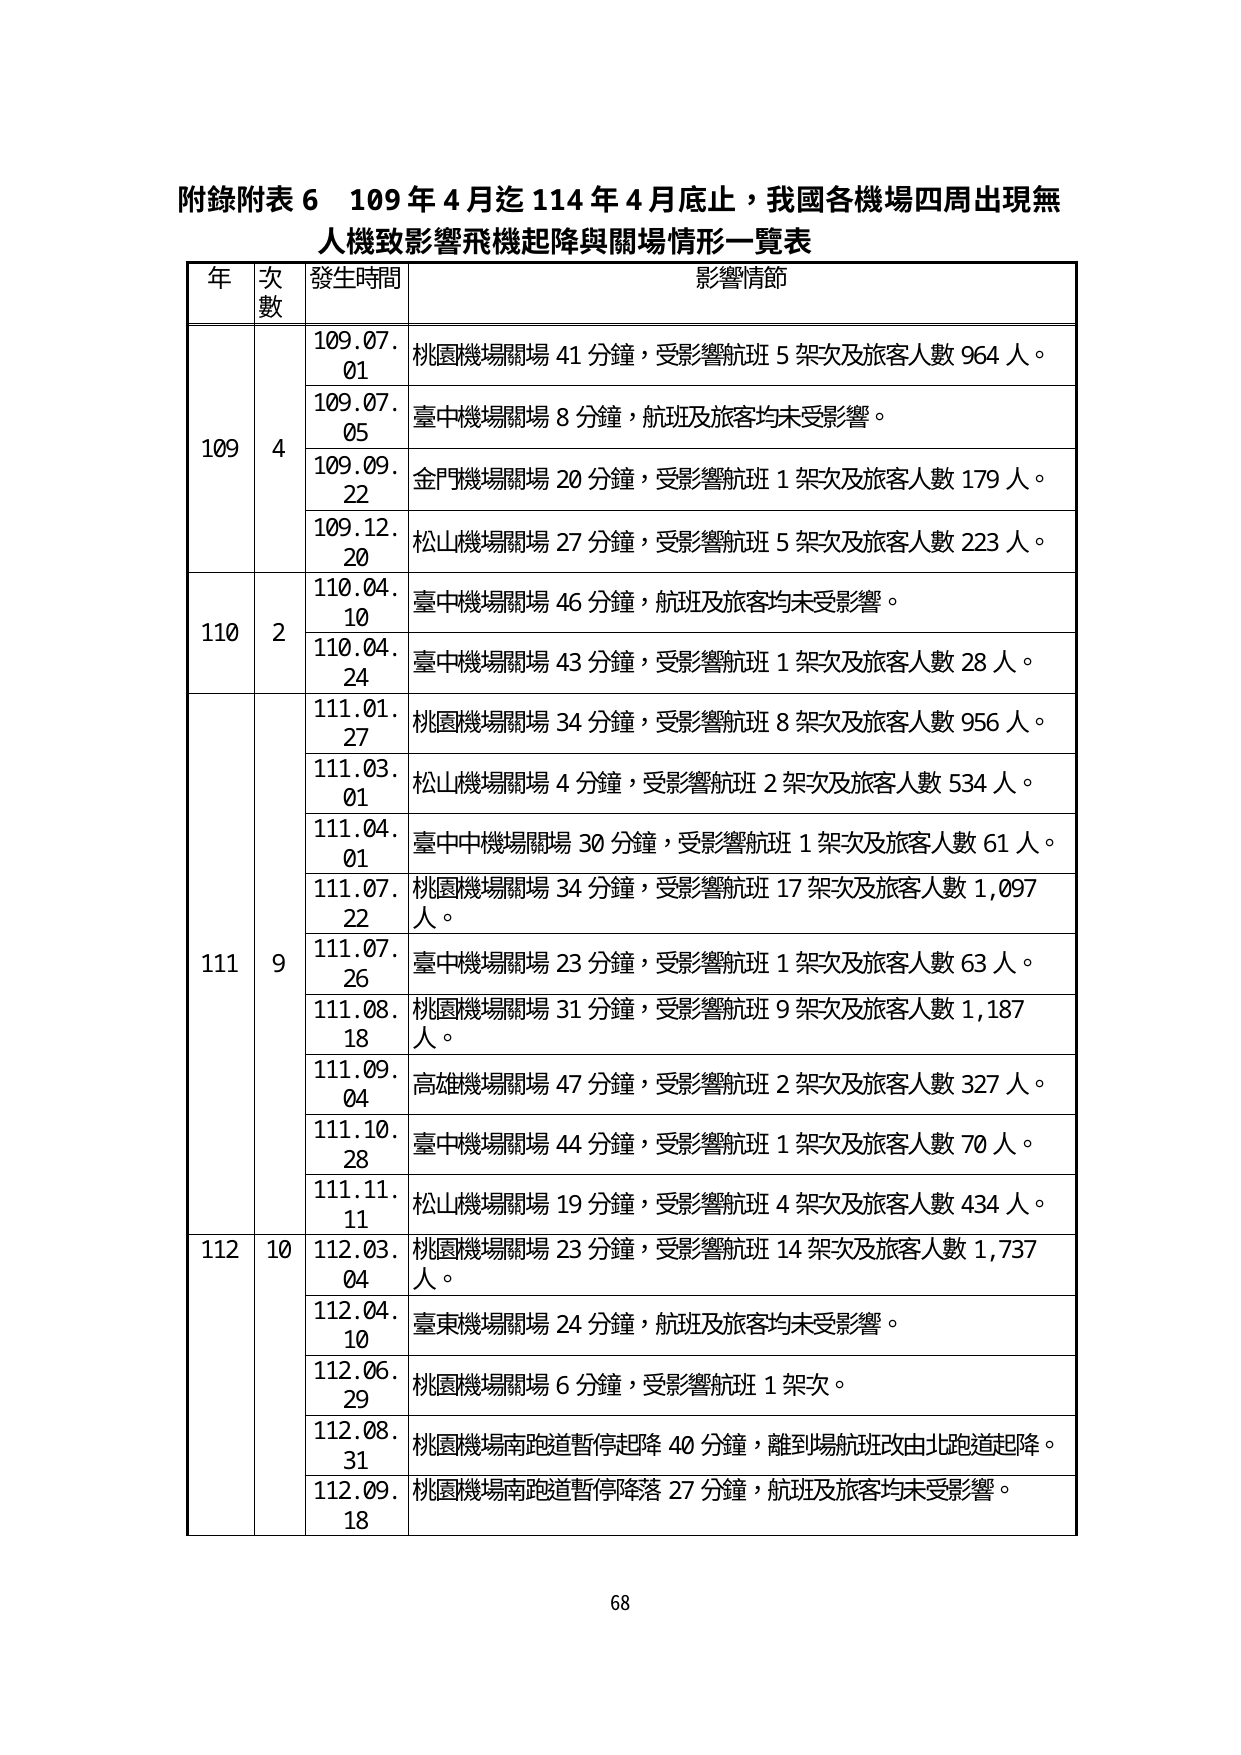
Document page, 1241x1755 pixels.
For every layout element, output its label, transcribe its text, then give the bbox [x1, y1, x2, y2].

table_cell 松山機場關場19分鐘，受影響航班4架次及旅客人數434人。 [409, 1175, 1075, 1234]
table_cell 臺中中機場關場30分鐘，受影響航班1架次及旅客人數61人。 [409, 814, 1075, 873]
table_cell 110 [189, 573, 254, 692]
table_cell 111 [189, 694, 254, 1234]
table_header 發生時間 [306, 264, 408, 323]
table_cell 112.09.18 [306, 1476, 408, 1535]
text 附錄附表6 109年4月迄114年4月底止，我國各機場四周出現無人機致影響飛機起降與關場情形一覽表 [177, 177, 1063, 261]
table_cell 桃園機場南跑道暫停降落27分鐘，航班及旅客均未受影響。 [409, 1476, 1075, 1535]
table_cell 桃園機場關場6分鐘，受影響航班1架次。 [409, 1356, 1075, 1415]
table_cell 10 [255, 1235, 305, 1535]
table_cell 臺中機場關場23分鐘，受影響航班1架次及旅客人數63人。 [409, 934, 1075, 993]
table_cell 112.08.31 [306, 1416, 408, 1475]
table_cell 4 [255, 326, 305, 572]
table_cell 111.10.28 [306, 1115, 408, 1174]
table_cell 112 [189, 1235, 254, 1535]
table_header 年 [189, 264, 254, 323]
table_cell 111.08.18 [306, 995, 408, 1054]
table_cell 111.09.04 [306, 1055, 408, 1114]
table_cell 112.03.04 [306, 1235, 408, 1294]
table_cell 桃園機場關場34分鐘，受影響航班17架次及旅客人數1,097人。 [409, 874, 1075, 933]
table_cell 臺中機場關場46分鐘，航班及旅客均未受影響。 [409, 573, 1075, 632]
table_header 影響情節 [409, 264, 1075, 323]
table_cell 2 [255, 573, 305, 692]
table_cell 112.06.29 [306, 1356, 408, 1415]
table_cell 111.03.01 [306, 754, 408, 813]
table_cell 松山機場關場27分鐘，受影響航班5架次及旅客人數223人。 [409, 511, 1075, 572]
table_cell 金門機場關場20分鐘，受影響航班1架次及旅客人數179人。 [409, 449, 1075, 510]
table_cell 桃園機場關場34分鐘，受影響航班8架次及旅客人數956人。 [409, 694, 1075, 753]
table_cell 桃園機場南跑道暫停起降40分鐘，離到場航班改由北跑道起降。 [409, 1416, 1075, 1475]
table_cell 111.07.26 [306, 934, 408, 993]
table_cell 桃園機場關場31分鐘，受影響航班9架次及旅客人數1,187人。 [409, 995, 1075, 1054]
table_cell 111.11.11 [306, 1175, 408, 1234]
table_cell 桃園機場關場41分鐘，受影響航班5架次及旅客人數964人。 [409, 326, 1075, 385]
table_cell 111.01.27 [306, 694, 408, 753]
table_cell 110.04.24 [306, 633, 408, 692]
table_cell 桃園機場關場23分鐘，受影響航班14架次及旅客人數1,737人。 [409, 1235, 1075, 1294]
table_cell 109.09.22 [306, 449, 408, 510]
table_cell 松山機場關場4分鐘，受影響航班2架次及旅客人數534人。 [409, 754, 1075, 813]
table_cell 111.07.22 [306, 874, 408, 933]
table_cell 109.07.05 [306, 386, 408, 447]
table_header 次數 [255, 264, 305, 323]
table_cell 109 [189, 326, 254, 572]
table_cell 臺中機場關場8分鐘，航班及旅客均未受影響。 [409, 386, 1075, 447]
table_cell 臺中機場關場44分鐘，受影響航班1架次及旅客人數70人。 [409, 1115, 1075, 1174]
table_cell 110.04.10 [306, 573, 408, 632]
table_cell 109.07.01 [306, 326, 408, 385]
table_cell 112.04.10 [306, 1296, 408, 1355]
table_cell 111.04.01 [306, 814, 408, 873]
table_cell 高雄機場關場47分鐘，受影響航班2架次及旅客人數327人。 [409, 1055, 1075, 1114]
table_cell 9 [255, 694, 305, 1234]
table_cell 臺東機場關場24分鐘，航班及旅客均未受影響。 [409, 1296, 1075, 1355]
table_cell 臺中機場關場43分鐘，受影響航班1架次及旅客人數28人。 [409, 633, 1075, 692]
table_cell 109.12.20 [306, 511, 408, 572]
